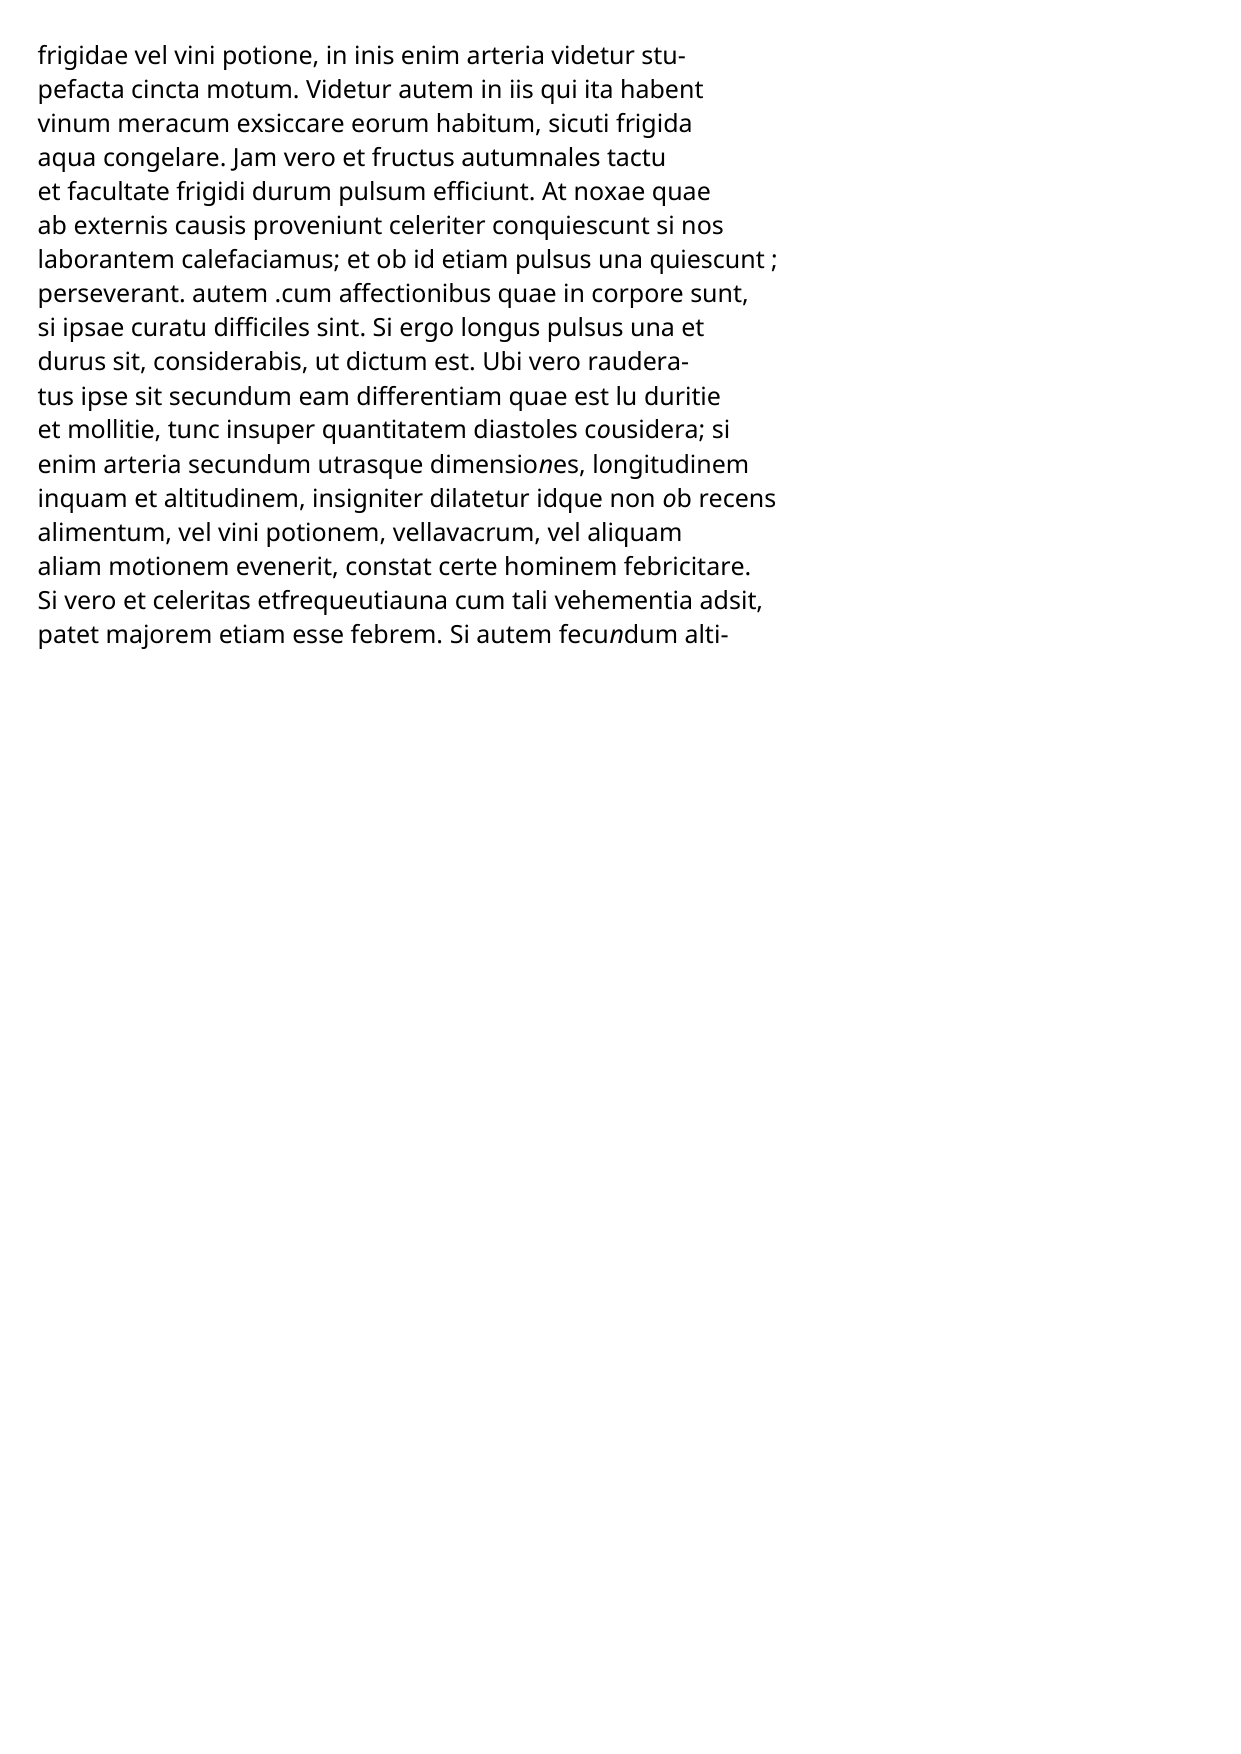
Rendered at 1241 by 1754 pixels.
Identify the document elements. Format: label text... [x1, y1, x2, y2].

text frigidae vel vini potione, in inis enim arteria videtur stu- pefacta cincta motum. Videtur autem in iis qui ita habent vinum meracum exsiccare eorum habitum, sicuti frigida aqua congelare. Jam vero et fructus autumnales tactu et facultate frigidi durum pulsum efficiunt. At noxae quae ab externis causis proveniunt celeriter conquiescunt si nos laborantem calefaciamus; et ob id etiam pulsus una quiescunt ; perseverant. autem .cum affectionibus quae in corpore sunt, si ipsae curatu difficiles sint. Si ergo longus pulsus una et durus sit, considerabis, ut dictum est. Ubi vero raudera- tus ipse sit secundum eam differentiam quae est lu duritie et mollitie, tunc insuper quantitatem diastoles cousidera; si enim arteria secundum utrasque dimensiones, longitudinem inquam et altitudinem, insigniter dilatetur idque non ob recens alimentum, vel vini potionem, vellavacrum, vel aliquam aliam motionem evenerit, constat certe hominem febricitare. Si vero et celeritas etfrequeutiauna cum tali vehementia adsit, patet majorem etiam esse febrem. Si autem fecundum alti- [37, 37, 1203, 651]
